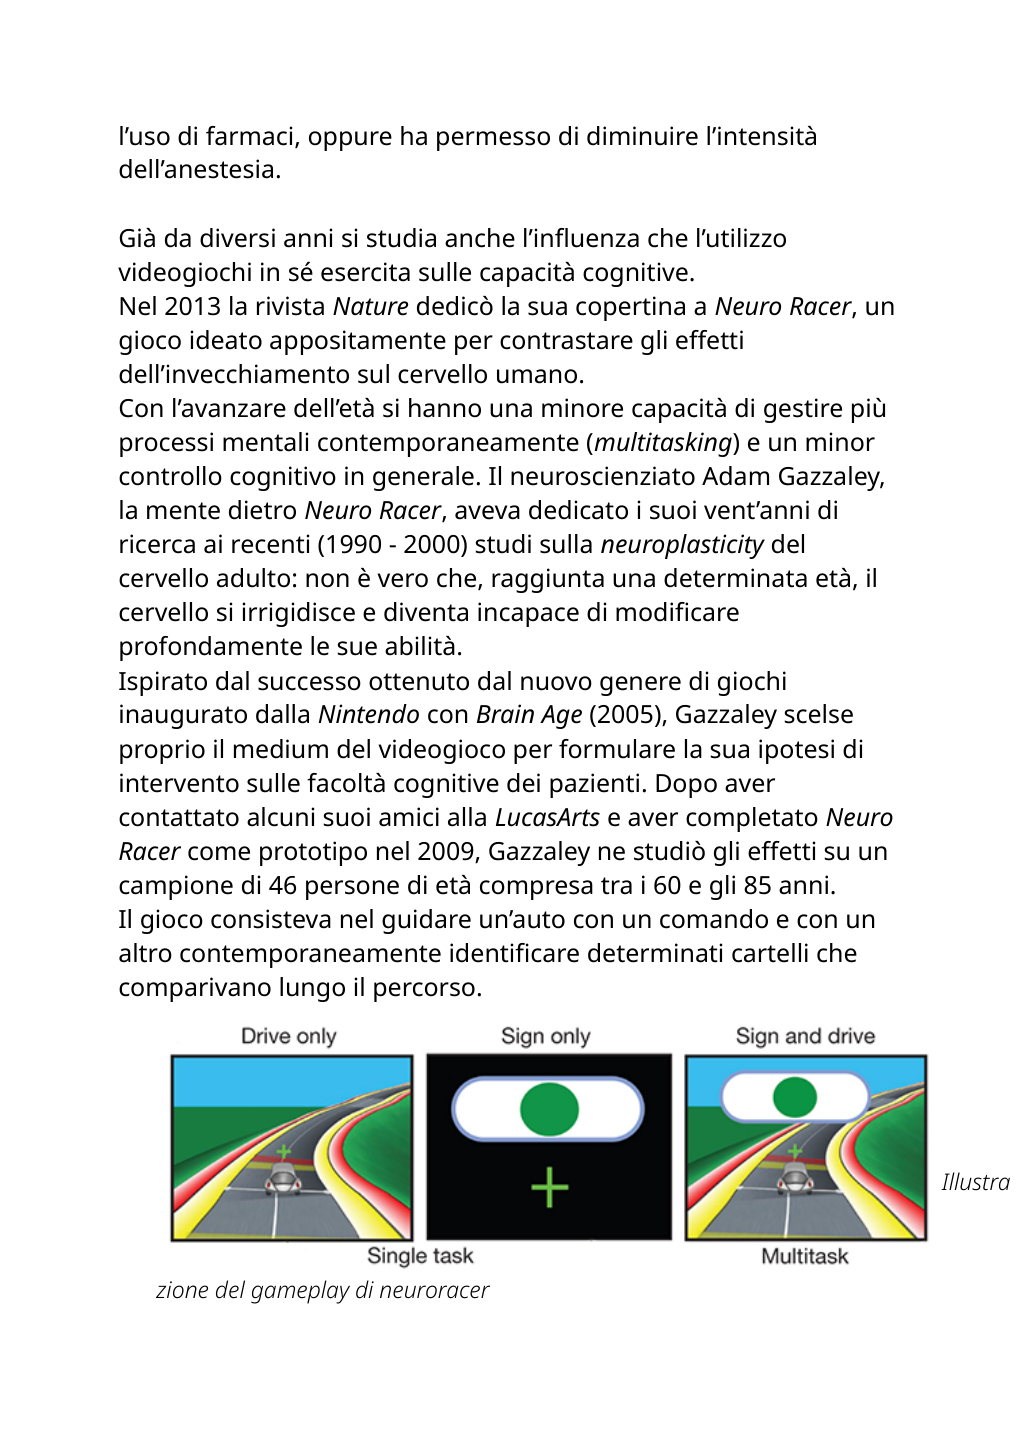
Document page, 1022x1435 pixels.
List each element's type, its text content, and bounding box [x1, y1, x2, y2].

text Illustrazione del gameplay di neuroracer [156, 1274, 1022, 1305]
text Con l’avanzare dell’età si hanno una minore capacità di gestire più processi mentali contemporaneamente (multitasking) e un minor controllo cognitivo in generale. Il neuroscienziato Adam Gazzaley, la mente dietro Neuro Racer, aveva dedicato i suoi vent’anni di ricerca ai recenti (1990 - 2000) studi sulla neuroplasticity del cervello adulto: non è vero che, raggiunta una determinata età, il cervello si irrigidisce e diventa incapace di modificare profondamente le sue abilità. [118, 391, 903, 663]
text Ispirato dal successo ottenuto dal nuovo genere di giochi inaugurato dalla Nintendo con Brain Age (2005), Gazzaley scelse proprio il medium del videogioco per formulare la sua ipotesi di intervento sulle facoltà cognitive dei pazienti. Dopo aver contattato alcuni suoi amici alla LucasArts e aver completato Neuro Racer come prototipo nel 2009, Gazzaley ne studiò gli effetti su un campione di 46 persone di età compresa tra i 60 e gli 85 anni. [118, 663, 903, 902]
text Il gioco consisteva nel guidare un’auto con un comando e con un altro contemporaneamente identificare determinati cartelli che comparivano lungo il percorso. [118, 902, 903, 1004]
text Già da diversi anni si studia anche l’influenza che l’utilizzo videogiochi in sé esercita sulle capacità cognitive. [118, 220, 903, 288]
text l’uso di farmaci, oppure ha permesso di diminuire l’intensità dell’anestesia. [118, 118, 903, 186]
picture [156, 1019, 942, 1274]
text [156, 1007, 1022, 1019]
text [156, 1305, 1022, 1330]
text Nel 2013 la rivista Nature dedicò la sua copertina a Neuro Racer, un gioco ideato appositamente per contrastare gli effetti dell’invecchiamento sul cervello umano. [118, 288, 903, 391]
